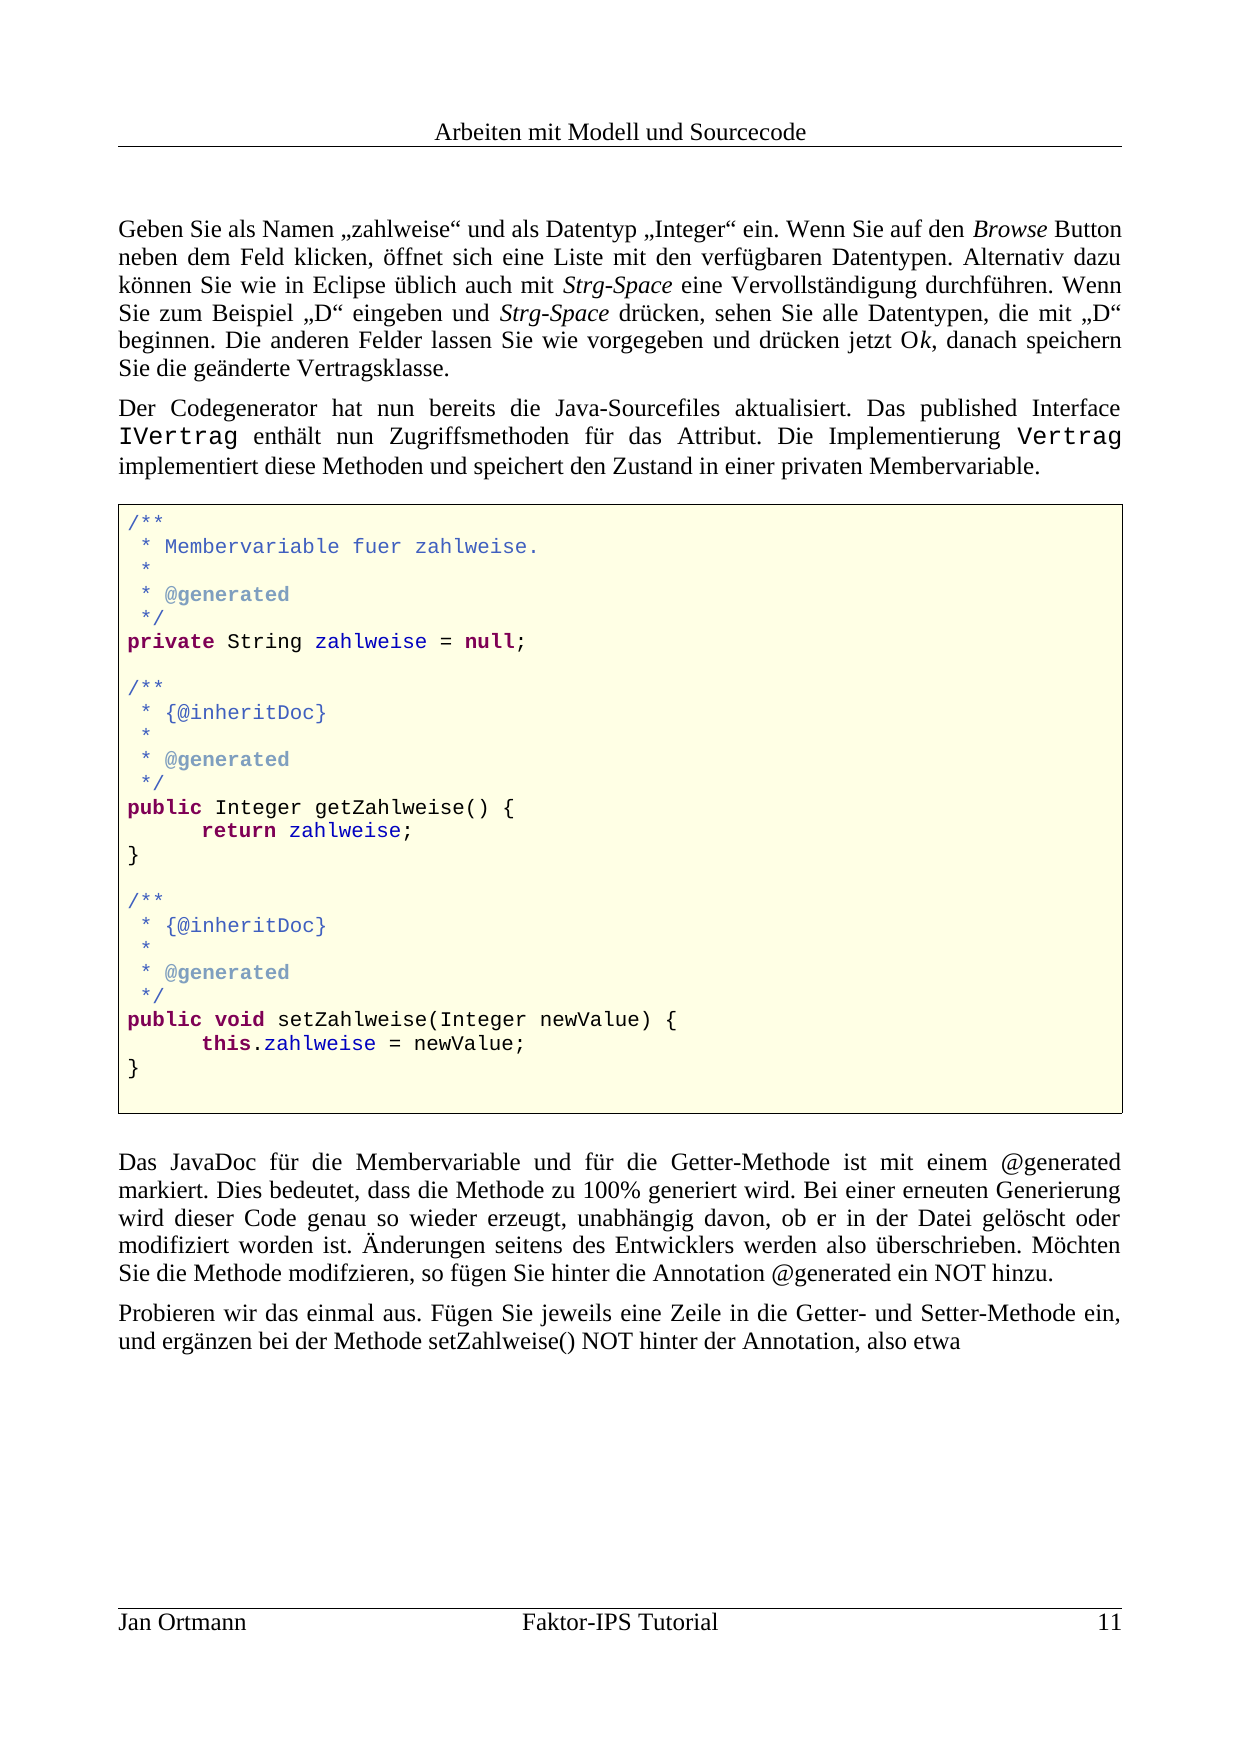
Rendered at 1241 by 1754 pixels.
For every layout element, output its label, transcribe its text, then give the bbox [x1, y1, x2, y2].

text Das JavaDoc für die Membervariable und für die Getter-Methode ist mit einem @generated markiert. Dies bedeutet, dass die Methode zu 100% generiert wird. Bei einer erneuten Generierung wird dieser Code genau so wieder erzeugt, unabhängig davon, ob er in der Datei gelöscht oder modifiziert worden ist. Änderungen seitens des Entwicklers werden also überschrieben. Möchten Sie die Methode modifzieren, so fügen Sie hinter die Annotation @generated ein NOT hinzu. [118, 1148, 1122, 1287]
text public void setZahlweise(Integer newValue) { [127, 1009, 1113, 1033]
text * @generated [127, 749, 1113, 773]
text public Integer getZahlweise() { [127, 797, 1113, 820]
text } [127, 844, 1113, 868]
text this.zahlweise = newValue; [127, 1033, 1113, 1057]
text Der Codegenerator hat nun bereits die Java-Sourcefiles aktualisiert. Das published Interface IVertrag enthält nun Zugriffsmethoden für das Attribut. Die Implementierung Vertrag implementiert diese Methoden und speichert den Zustand in einer privaten Membervariable. [118, 394, 1122, 479]
text * {@inheritDoc} [127, 915, 1113, 938]
text * [127, 560, 1113, 584]
text /** [127, 513, 1113, 537]
text * Membervariable fuer zahlweise. [127, 537, 1113, 560]
text */ [127, 773, 1113, 797]
text /** [127, 678, 1113, 702]
text /** [127, 891, 1113, 915]
text } [127, 1057, 1113, 1080]
text */ [127, 607, 1113, 631]
text * [127, 938, 1113, 962]
text * {@inheritDoc} [127, 702, 1113, 726]
text Geben Sie als Namen „zahlweise“ und als Datentyp „Integer“ ein. Wenn Sie auf den Browse Button neben dem Feld klicken, öffnet sich eine Liste mit den verfügbaren Datentypen. Alternativ dazu können Sie wie in Eclipse üblich auch mit Strg-Space eine Vervollständigung durchführen. Wenn Sie zum Beispiel „D“ eingeben und Strg-Space drücken, sehen Sie alle Datentypen, die mit „D“ beginnen. Die anderen Felder lassen Sie wie vorgegeben und drücken jetzt Ok, danach speichern Sie die geänderte Vertragsklasse. [118, 216, 1122, 382]
text * [127, 726, 1113, 749]
text return zahlweise; [127, 820, 1113, 844]
text * @generated [127, 962, 1113, 986]
text private String zahlweise = null; [127, 631, 1113, 655]
text */ [127, 986, 1113, 1009]
text * @generated [127, 584, 1113, 607]
text Probieren wir das einmal aus. Fügen Sie jeweils eine Zeile in die Getter- und Setter-Methode ein, und ergänzen bei der Methode setZahlweise() NOT hinter der Annotation, also etwa [118, 1299, 1122, 1355]
